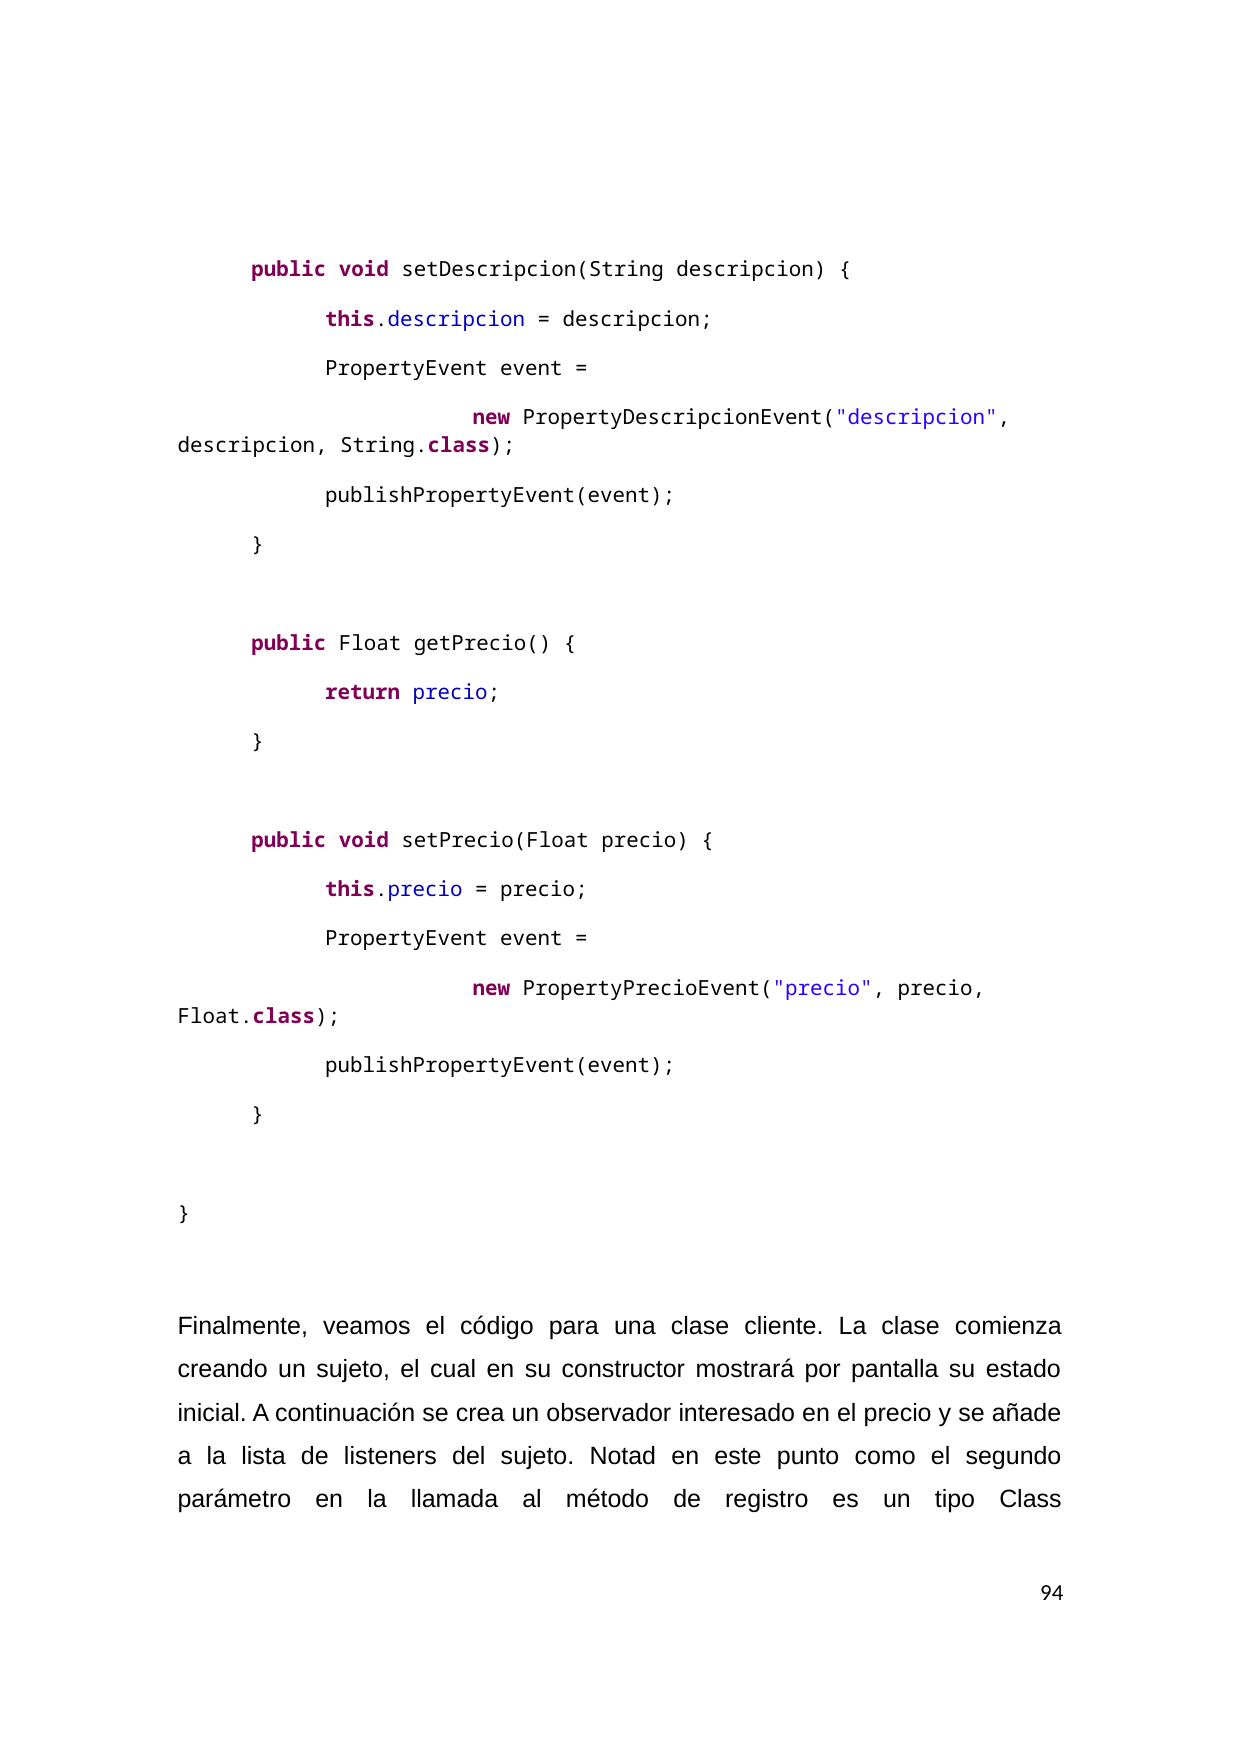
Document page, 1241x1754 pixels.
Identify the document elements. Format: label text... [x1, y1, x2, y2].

text PropertyEvent event = [177, 353, 1063, 381]
text this.precio = precio; [177, 874, 1063, 902]
text public Float getPrecio() { [177, 628, 1063, 656]
text return precio; [177, 677, 1063, 705]
text this.descripcion = descripcion; [177, 304, 1063, 332]
text Finalmente, veamos el código para una clase cliente. La clase comienza creando un sujeto, el cual en su constructor mostrará por pantalla su estado inicial. A continuación se crea un observador interesado en el precio y se añade a la lista de listeners del sujeto. Notad en este punto como el segundo parámetro en la llamada al método de registro es un tipo Class [177, 1311, 1063, 1513]
text public void setPrecio(Float precio) { [177, 825, 1063, 853]
text } [177, 1198, 1063, 1227]
text public void setDescripcion(String descripcion) { [177, 254, 1063, 283]
text PropertyEvent event = [177, 923, 1063, 952]
text } [177, 529, 1063, 558]
text new PropertyPrecioEvent("precio", precio, Float.class); [177, 973, 1063, 1029]
text publishPropertyEvent(event); [177, 480, 1063, 508]
text } [177, 1099, 1063, 1128]
text } [177, 726, 1063, 755]
text new PropertyDescripcionEvent("descripcion", descripcion, String.class); [177, 402, 1063, 459]
text publishPropertyEvent(event); [177, 1050, 1063, 1079]
